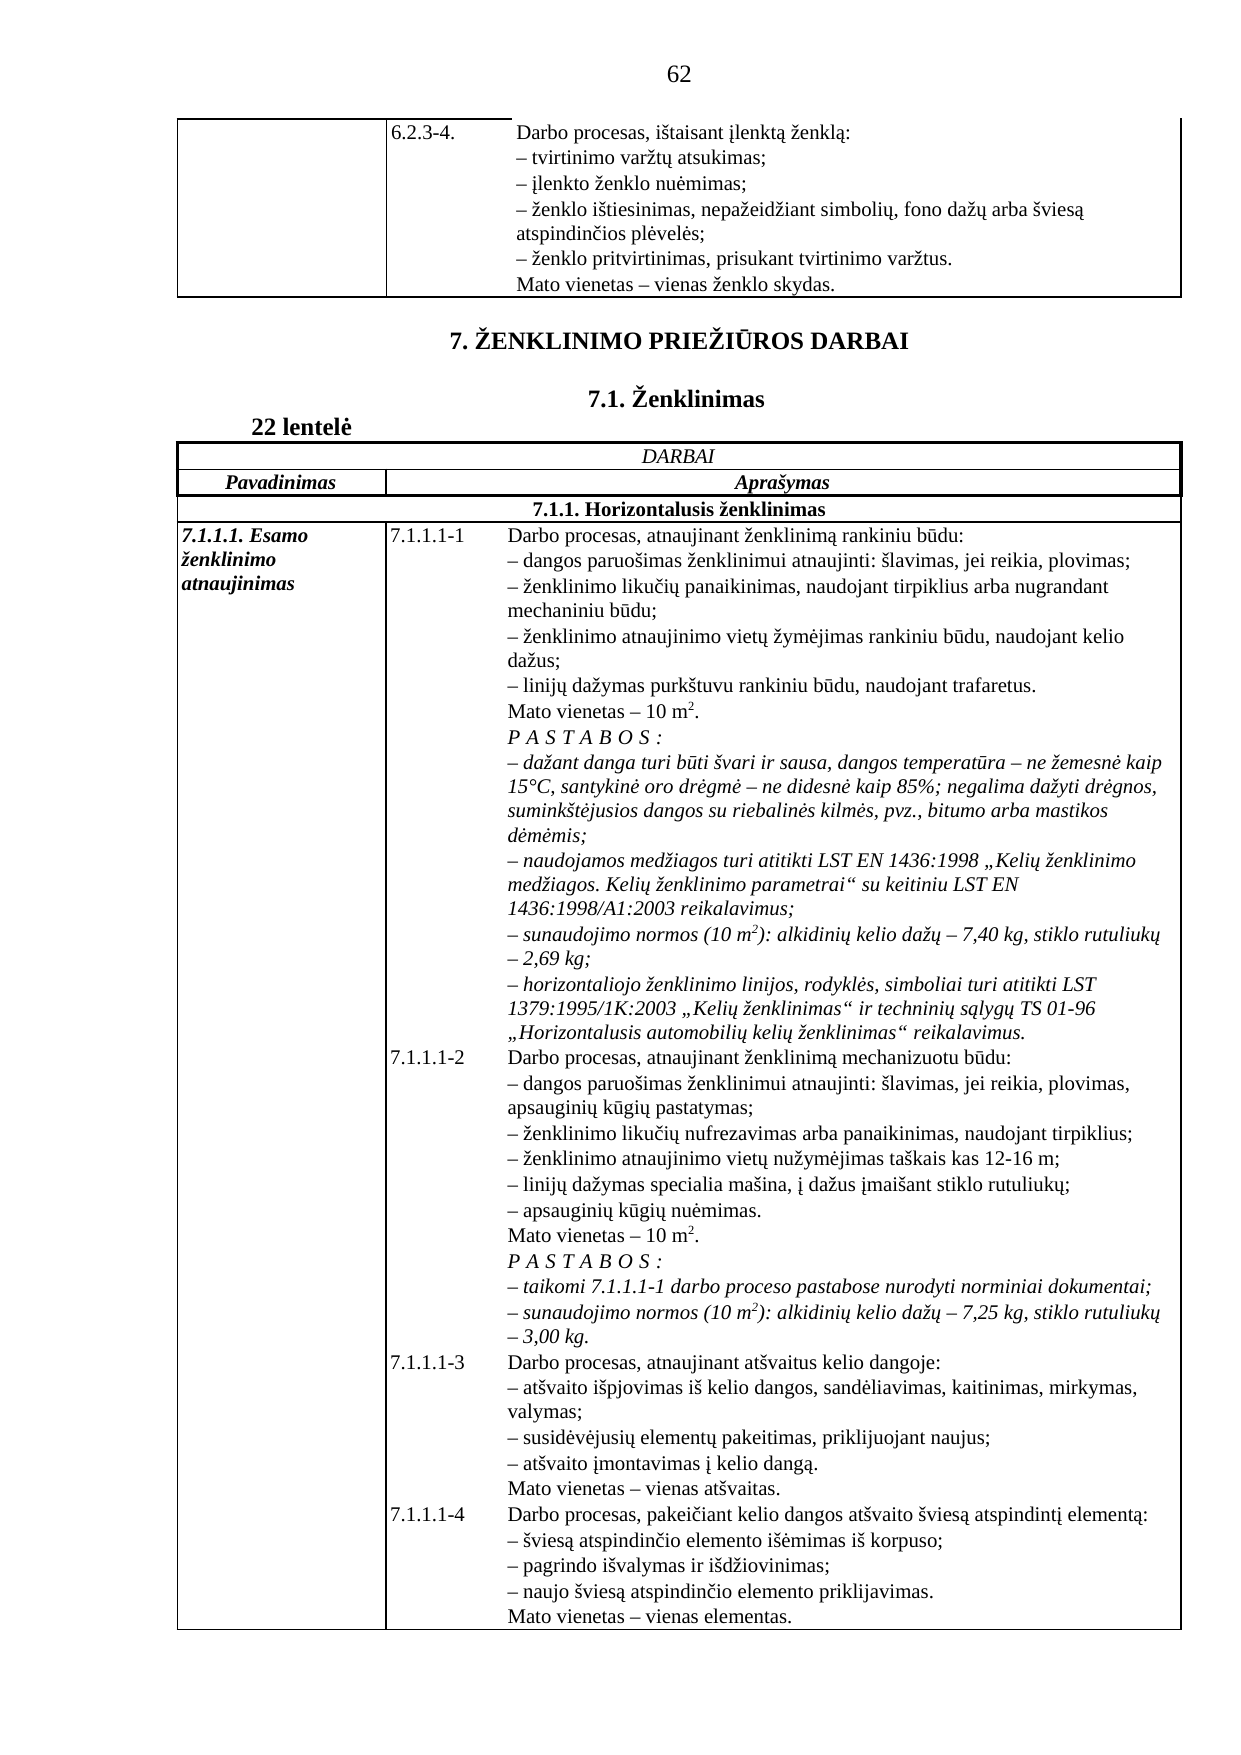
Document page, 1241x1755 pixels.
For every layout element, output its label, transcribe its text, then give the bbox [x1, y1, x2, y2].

table_cell Darbo procesas, atnaujinant ženklinimą mechanizuotu būdu: [503, 1044, 1180, 1069]
table_cell – horizontaliojo ženklinimo linijos, rodyklės, simboliai turi atitikti LST 1379:1995/1K:2003 „Kelių ženklinimas“ ir techninių sąlygų TS 01-96 „Horizontalusis automobilių kelių ženklinimas“ reikalavimus. [503, 970, 1180, 1044]
table_cell PASTABOS: [503, 723, 1180, 749]
table_cell – apsauginių kūgių nuėmimas. [503, 1196, 1180, 1222]
table_cell – linijų dažymas specialia mašina, į dažus įmaišant stiklo rutuliukų; [503, 1170, 1180, 1196]
table_cell Darbo procesas, pakeičiant kelio dangos atšvaito šviesą atspindintį elementą: [503, 1500, 1180, 1526]
table_cell – dangos paruošimas ženklinimui atnaujinti: šlavimas, jei reikia, plovimas; [503, 547, 1180, 572]
table_cell – ženklinimo atnaujinimo vietų nužymėjimas taškais kas 12-16 m; [503, 1145, 1180, 1170]
table_cell – sunaudojimo normos (10 m2): alkidinių kelio dažų – 7,25 kg, stiklo rutuliukų – 3,00 kg. [503, 1299, 1180, 1348]
table_cell – tvirtinimo varžtų atsukimas; [512, 144, 1180, 169]
table_cell Mato vienetas – vienas elementas. [503, 1603, 1180, 1628]
table_cell – taikomi 7.1.1.1-1 darbo proceso pastabose nurodyti norminiai dokumentai; [503, 1273, 1180, 1298]
table_cell – naujo šviesą atspindinčio elemento priklijavimas. [503, 1577, 1180, 1603]
table_cell PASTABOS: [503, 1247, 1180, 1273]
text 22 lentelė [177, 412, 1181, 441]
table_cell 7.1.1.1-4 [387, 1500, 503, 1628]
table_cell Darbo procesas, atnaujinant atšvaitus kelio dangoje: [503, 1348, 1180, 1374]
table_cell – ženklinimo atnaujinimo vietų žymėjimas rankiniu būdu, naudojant kelio dažus; [503, 622, 1180, 672]
table_cell Darbo procesas, ištaisant įlenktą ženklą: [512, 118, 1180, 144]
table_cell 6.2.3-4. [387, 120, 512, 296]
table_cell – įlenkto ženklo nuėmimas; [512, 169, 1180, 195]
table_cell Mato vienetas – 10 m2. [503, 1222, 1180, 1247]
table_cell – ženklinimo likučių panaikinimas, naudojant tirpiklius arba nugrandant mechaniniu būdu; [503, 573, 1180, 622]
table_cell – pagrindo išvalymas ir išdžiovinimas; [503, 1552, 1180, 1577]
table_cell 7.1.1.1-3 [387, 1348, 503, 1500]
table_cell – ženklo pritvirtinimas, prisukant tvirtinimo varžtus. [512, 245, 1180, 270]
table_cell – ženklo ištiesinimas, nepažeidžiant simbolių, fono dažų arba šviesą atspindinčios plėvelės; [512, 195, 1180, 245]
table_cell Mato vienetas – vienas atšvaitas. [503, 1475, 1180, 1500]
table_cell 7.1.1.1-2 [387, 1044, 503, 1348]
table_cell – dažant danga turi būti švari ir sausa, dangos temperatūra – ne žemesnė kaip 15°C, santykinė oro drėgmė – ne didesnė kaip 85%; negalima dažyti drėgnos, suminkštėjusios dangos su riebalinės kilmės, pvz., bitumo arba mastikos dėmėmis; [503, 749, 1180, 847]
table_cell – linijų dažymas purkštuvu rankiniu būdu, naudojant trafaretus. [503, 672, 1180, 697]
table_cell – naudojamos medžiagos turi atitikti LST EN 1436:1998 „Kelių ženklinimo medžiagos. Kelių ženklinimo parametrai“ su keitiniu LST EN 1436:1998/A1:2003 reikalavimus; [503, 847, 1180, 920]
table_cell – atšvaito išpjovimas iš kelio dangos, sandėliavimas, kaitinimas, mirkymas, valymas; [503, 1374, 1180, 1423]
table_cell – susidėvėjusių elementų pakeitimas, priklijuojant naujus; [503, 1424, 1180, 1449]
table_cell [178, 120, 386, 296]
table_cell Mato vienetas – 10 m2. [503, 698, 1180, 723]
table_cell – atšvaito įmontavimas į kelio dangą. [503, 1449, 1180, 1475]
table_cell Mato vienetas – vienas ženklo skydas. [512, 270, 1180, 296]
table_cell – ženklinimo likučių nufrezavimas arba panaikinimas, naudojant tirpiklius; [503, 1119, 1180, 1145]
text 7.1. Ženklinimas [177, 384, 1181, 412]
table_cell – dangos paruošimas ženklinimui atnaujinti: šlavimas, jei reikia, plovimas, apsauginių kūgių pastatymas; [503, 1069, 1180, 1119]
text 7. ŽENKLINIMO PRIEŽIŪROS DARBAI [177, 326, 1181, 355]
table_cell 7.1.1.1. Esamo ženklinimo atnaujinimas [178, 523, 385, 1628]
table_cell 7.1.1.1-1 [387, 523, 503, 1044]
table_cell – sunaudojimo normos (10 m2): alkidinių kelio dažų – 7,40 kg, stiklo rutuliukų – 2,69 kg; [503, 920, 1180, 970]
table_cell – šviesą atspindinčio elemento išėmimas iš korpuso; [503, 1526, 1180, 1552]
